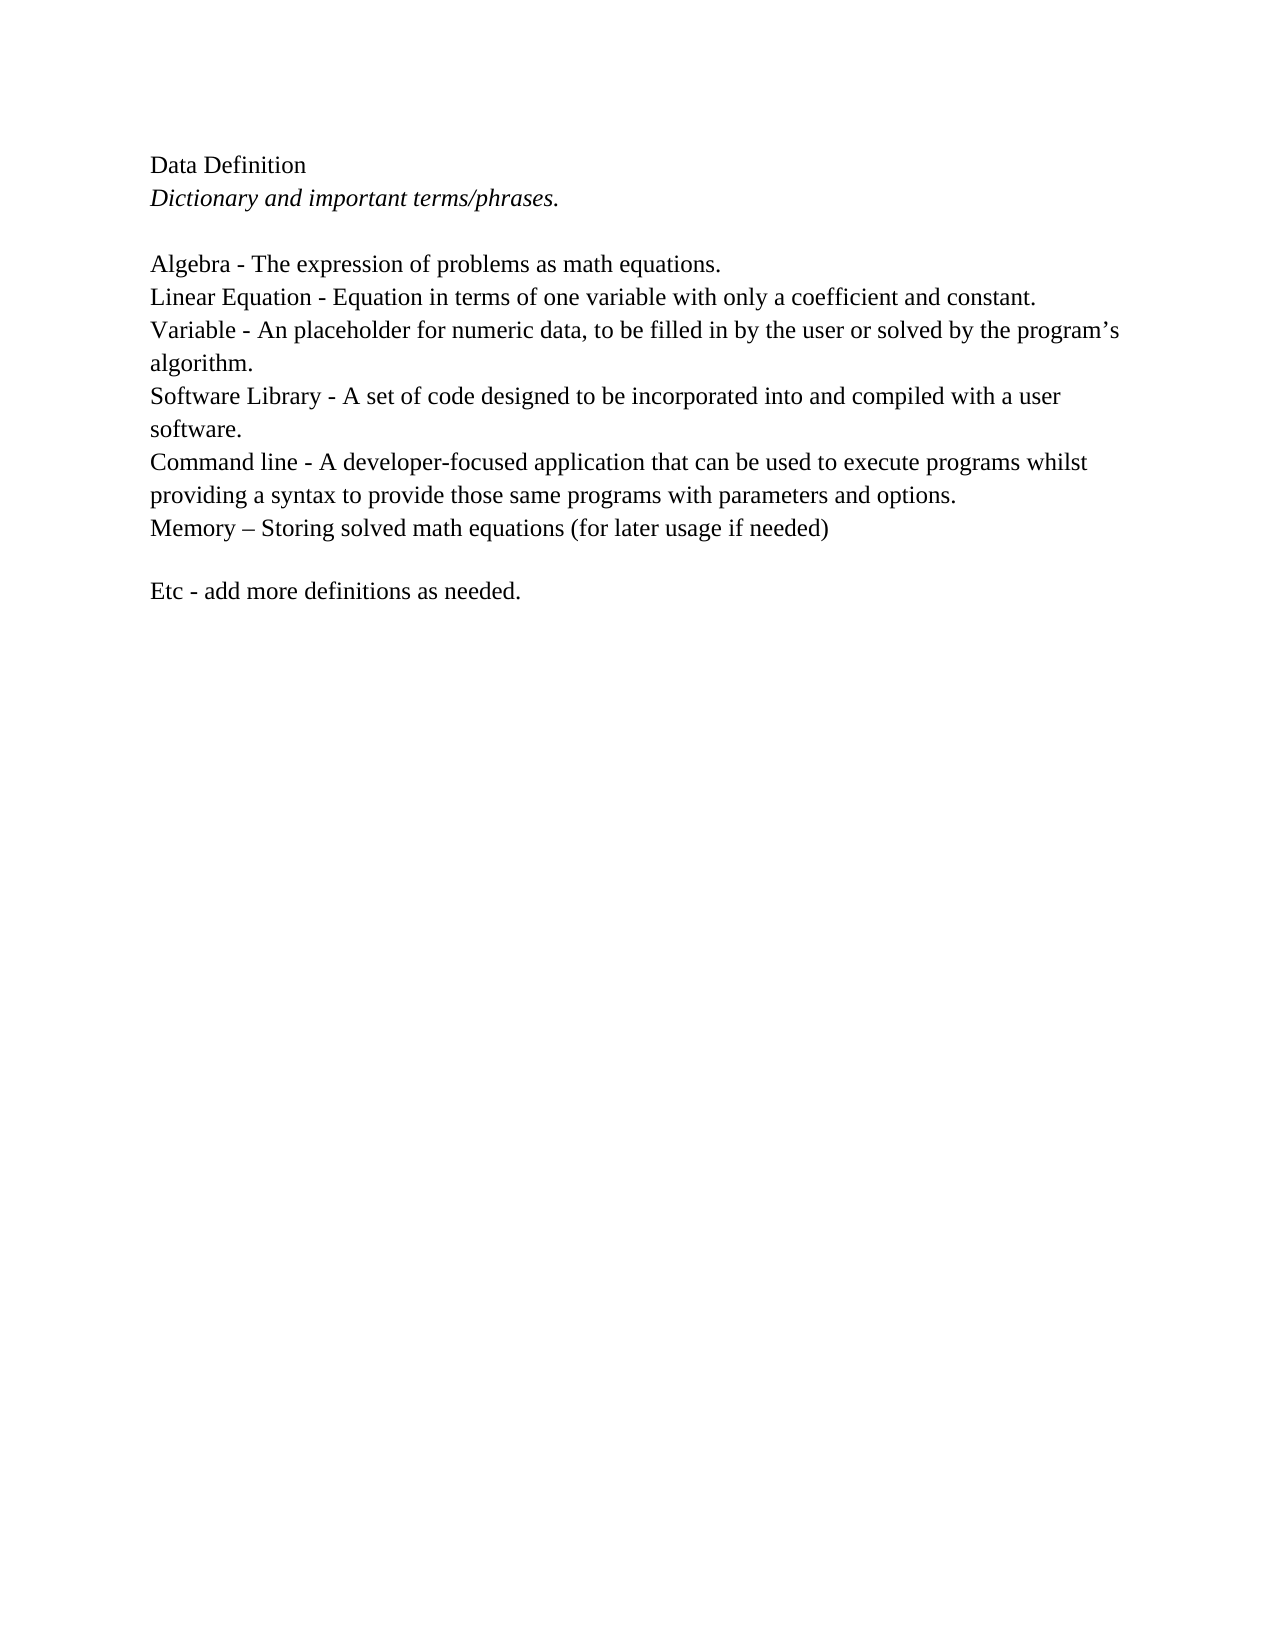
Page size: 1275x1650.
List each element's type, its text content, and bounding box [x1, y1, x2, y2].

text Dictionary and important terms/phrases. [150, 183, 1125, 212]
text Variable - An placeholder for numeric data, to be filled in by the user or solved by the program’s algorithm. [150, 315, 1125, 377]
text Software Library - A set of code designed to be incorporated into and compiled with a user software. [150, 381, 1125, 443]
text Data Definition [150, 150, 1125, 179]
text Etc - add more definitions as needed. [150, 576, 1125, 605]
text Memory – Storing solved math equations (for later usage if needed) [150, 513, 1125, 542]
text Linear Equation - Equation in terms of one variable with only a coefficient and constant. [150, 282, 1125, 311]
text Algebra - The expression of problems as math equations. [150, 249, 1125, 278]
text Command line - A developer-focused application that can be used to execute programs whilst providing a syntax to provide those same programs with parameters and options. [150, 447, 1125, 509]
